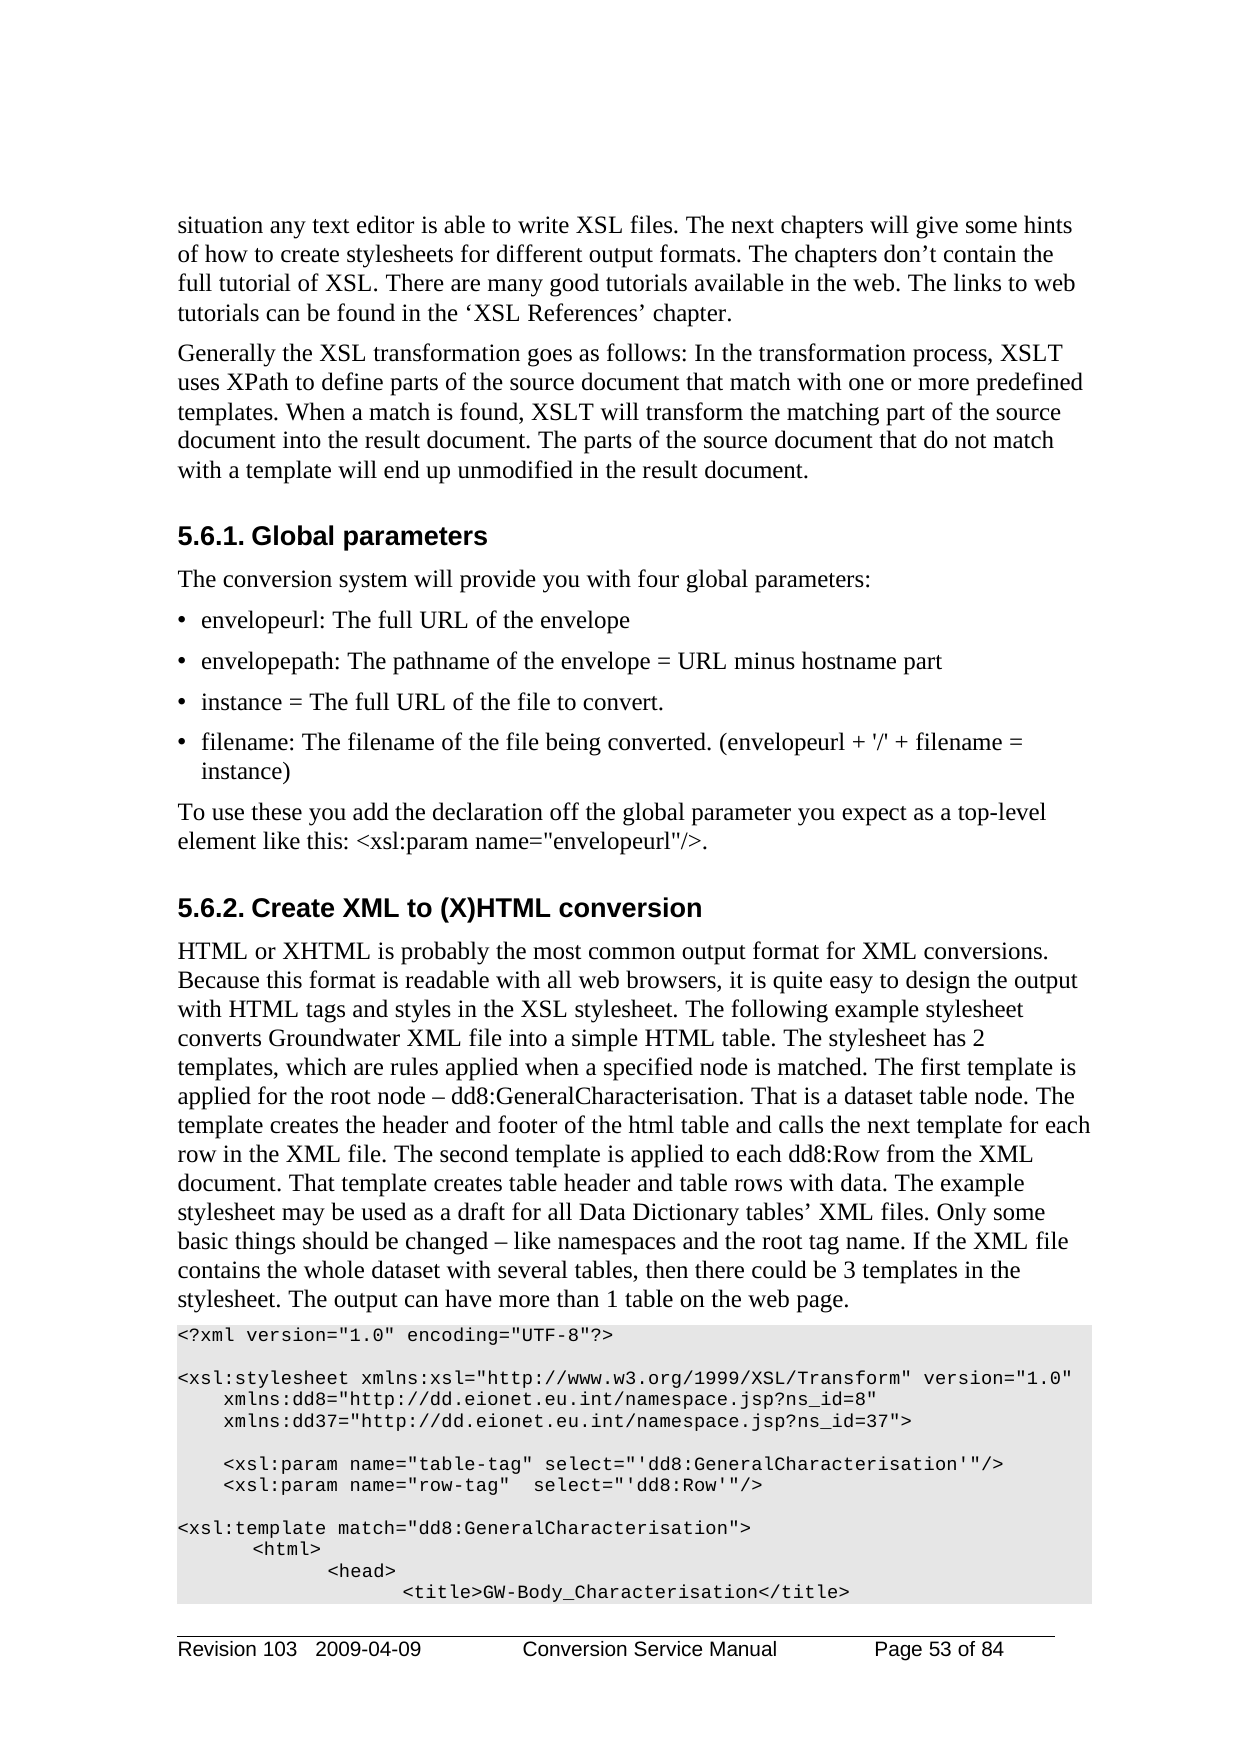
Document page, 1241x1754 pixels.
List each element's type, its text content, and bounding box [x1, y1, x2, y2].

text HTML or XHTML is probably the most common output format for XML conversions. Because this format is readable with all web browsers, it is quite easy to design the output with HTML tags and styles in the XSL stylesheet. The following example stylesheet converts Groundwater XML file into a simple HTML table. The stylesheet has 2 templates, which are rules applied when a specified node is matched. The first template is applied for the root node – dd8:GeneralCharacterisation. That is a dataset table node. The template creates the header and footer of the html table and calls the next template for each row in the XML file. The second template is applied to each dd8:Row from the XML document. That template creates table header and table rows with data. The example stylesheet may be used as a draft for all Data Dictionary tables’ XML files. Only some basic things should be changed – like namespaces and the root tag name. If the XML file contains the whole dataset with several tables, then there could be 3 templates in the stylesheet. The output can have more than 1 table on the web page. [177, 936, 1092, 1313]
list xmlns:dd8="http://dd.eionet.eu.int/namespace.jsp?ns_id=8" [177, 1389, 1092, 1411]
list <xsl:template match="dd8:GeneralCharacterisation"> [177, 1518, 1092, 1540]
text To use these you add the declaration off the global parameter you expect as a top-level element like this: <xsl:param name="envelopeurl"/>. [177, 797, 1092, 855]
list envelopeurl: The full URL of the envelope [177, 605, 1092, 634]
list <xsl:param name="row-tag" select="'dd8:Row'"/> [177, 1475, 1092, 1497]
list <head> [177, 1561, 1092, 1583]
list <xsl:stylesheet xmlns:xsl="http://www.w3.org/1999/XSL/Transform" version="1.0" [177, 1368, 1092, 1389]
subtitle Create XML to (X)HTML conversion [177, 892, 1092, 923]
subtitle Global parameters [177, 520, 1092, 551]
list envelopepath: The pathname of the envelope = URL minus hostname part [177, 646, 1092, 674]
list instance = The full URL of the file to convert. [177, 686, 1092, 715]
list <html> [177, 1540, 1092, 1561]
list filename: The filename of the file being converted. (envelopeurl + '/' + filename = instance) [177, 727, 1092, 785]
list <?xml version="1.0" encoding="UTF-8"?> [177, 1325, 1092, 1347]
list <title>GW-Body_Characterisation</title> [177, 1583, 1092, 1604]
list xmlns:dd37="http://dd.eionet.eu.int/namespace.jsp?ns_id=37"> [177, 1411, 1092, 1432]
list <xsl:param name="table-tag" select="'dd8:GeneralCharacterisation'"/> [177, 1454, 1092, 1475]
text The conversion system will provide you with four global parameters: [177, 564, 1092, 593]
text Generally the XSL transformation goes as follows: In the transformation process, XSLT uses XPath to define parts of the source document that match with one or more predefined templates. When a match is found, XSLT will transform the matching part of the source document into the result document. The parts of the source document that do not match with a template will end up unmodified in the result document. [177, 338, 1092, 483]
text situation any text editor is able to write XSL files. The next chapters will give some hints of how to create stylesheets for different output formats. The chapters don’t contain the full tutorial of XSL. There are many good tutorials available in the web. The links to web tutorials can be found in the ‘XSL References’ chapter. [177, 210, 1092, 326]
